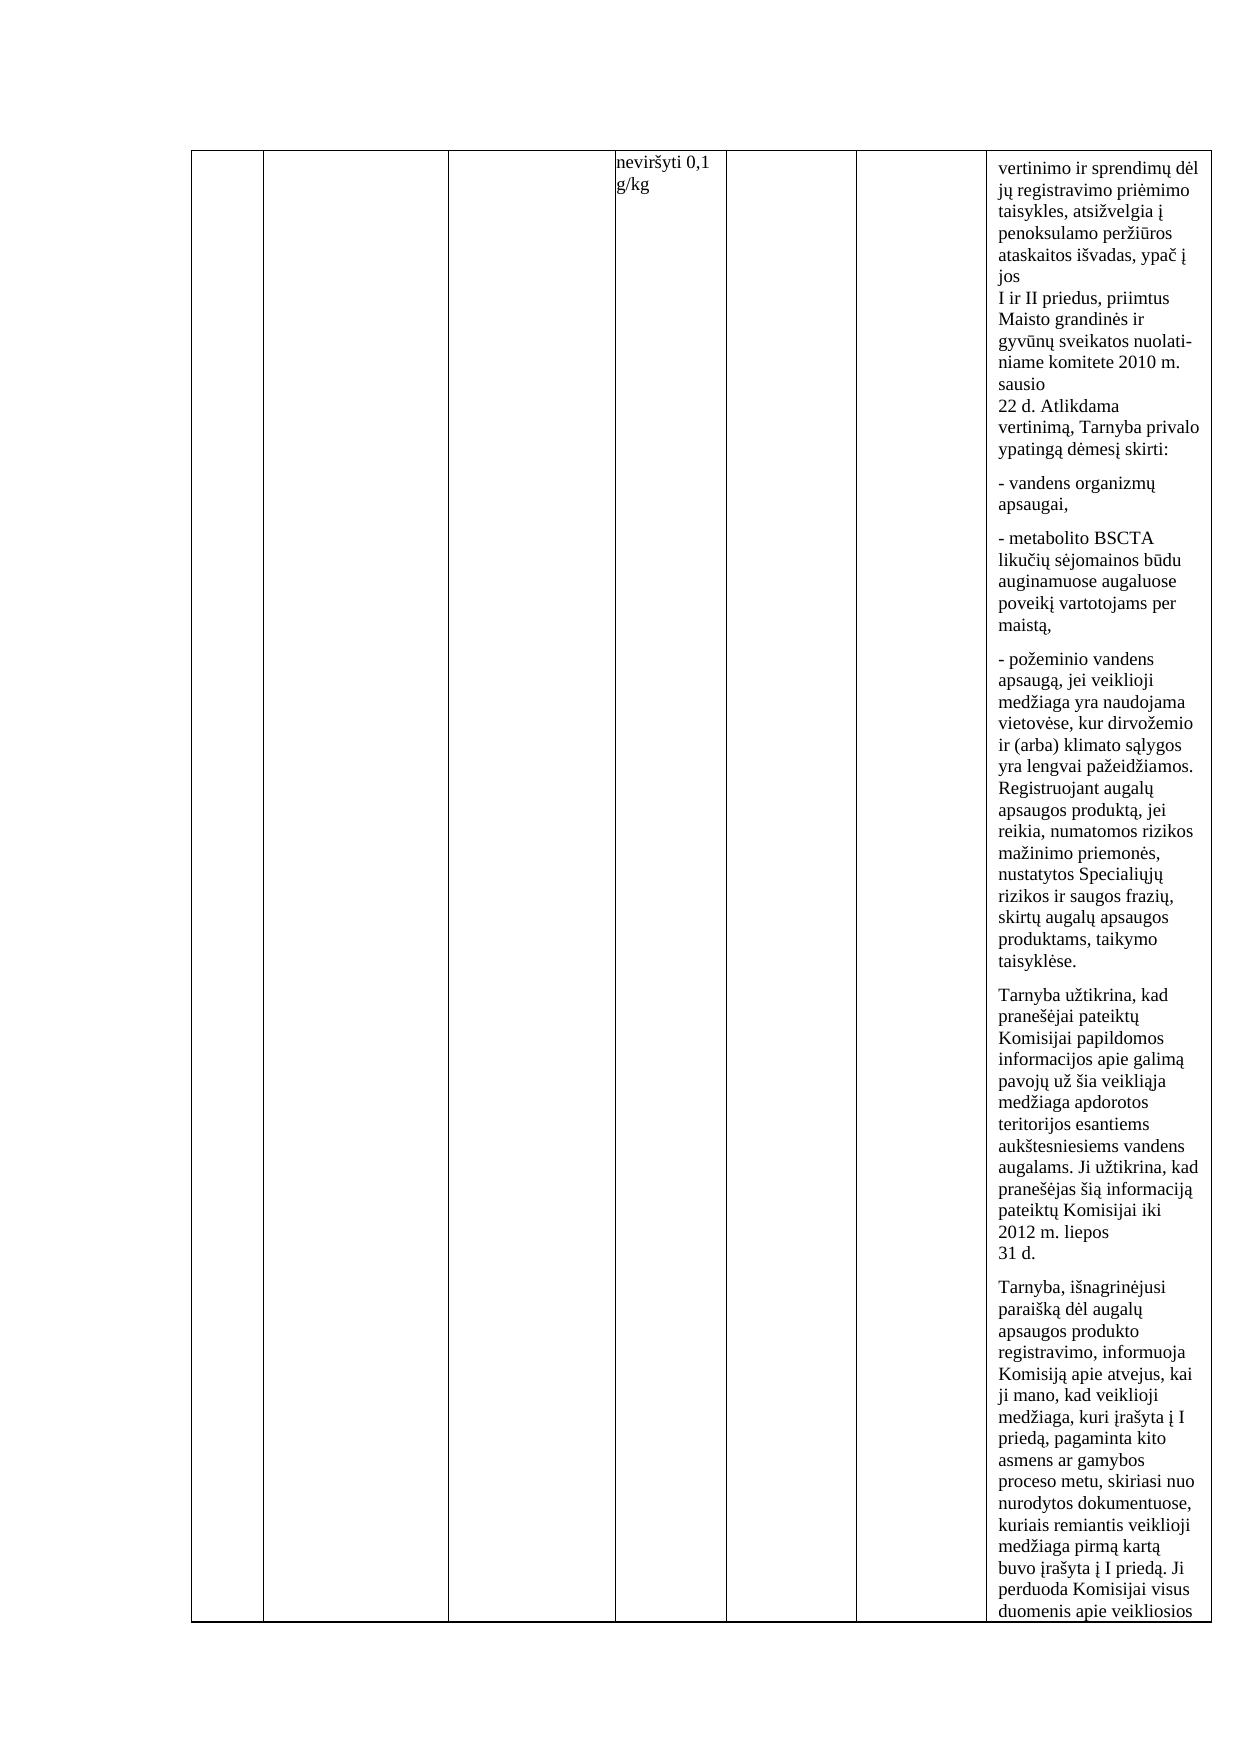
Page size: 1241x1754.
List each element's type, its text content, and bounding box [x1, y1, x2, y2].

table_cell neviršyti 0,1 g/kg [616, 151, 726, 1621]
table_cell [449, 151, 615, 1621]
table_cell [192, 151, 263, 1621]
table_cell [187, 150, 191, 1621]
table_cell [857, 151, 986, 1621]
table_cell [727, 151, 856, 1621]
table_cell [264, 151, 448, 1621]
table_cell vertinimo ir spren­dimų dėl jų regis­travimo priėmimo taisykles, atsižvel­gia į penoksulamo peržiūros ataskaitos išvadas, ypač į jos I ir II priedus, pri­imtus Maisto gran­dinės ir gyvūnų svei­ka­tos nuola­ti­niame komitete 2010 m. sausio 22 d. Atlikdama vertinimą, Tarnyba privalo ypatingą dėmesį skirti: - vandens organiz­mų apsaugai, - metabolito BSCTA likučių sėjomainos būdu auginamuose augaluose poveikį vartotojams per maistą, - požeminio vandens apsaugą, jei veiklioji medžiaga yra naudojama vietovėse, kur dirvožemio ir (arba) klimato sąlygos yra lengvai pažeidžia­mos. Registruojant augalų apsaugos produktą, jei reikia, numatomos rizikos mažinimo priemonės, nustatytos Specialiųjų rizikos ir saugos frazių, skirtų augalų apsaugos produktams, taikymo taisyklėse. Tarnyba užtikrina, kad pranešėjai pateiktų Komisijai papildomos informacijos apie galimą pavojų už šia veikliąja medžiaga apdorotos teritorijos esantiems aukštesniesiems vandens augalams. Ji užtikrina, kad pranešėjas šią informaciją pateiktų Komisijai iki 2012 m. liepos 31 d. Tarnyba, išnagri­nėjusi paraišką dėl augalų apsaugos produkto registra­vimo, informuoja Komi­siją apie atvejus, kai ji mano, kad veiklioji medžiaga, kuri įrašyta į I priedą, pagaminta kito asmens ar gamybos proceso metu, skiriasi nuo nurodytos dokumentuose, kuriais remiantis veiklioji medžiaga pirmą kartą buvo įrašyta į I priedą. Ji perduoda Komisijai visus duomenis apie veikliosios [987, 151, 1211, 1621]
